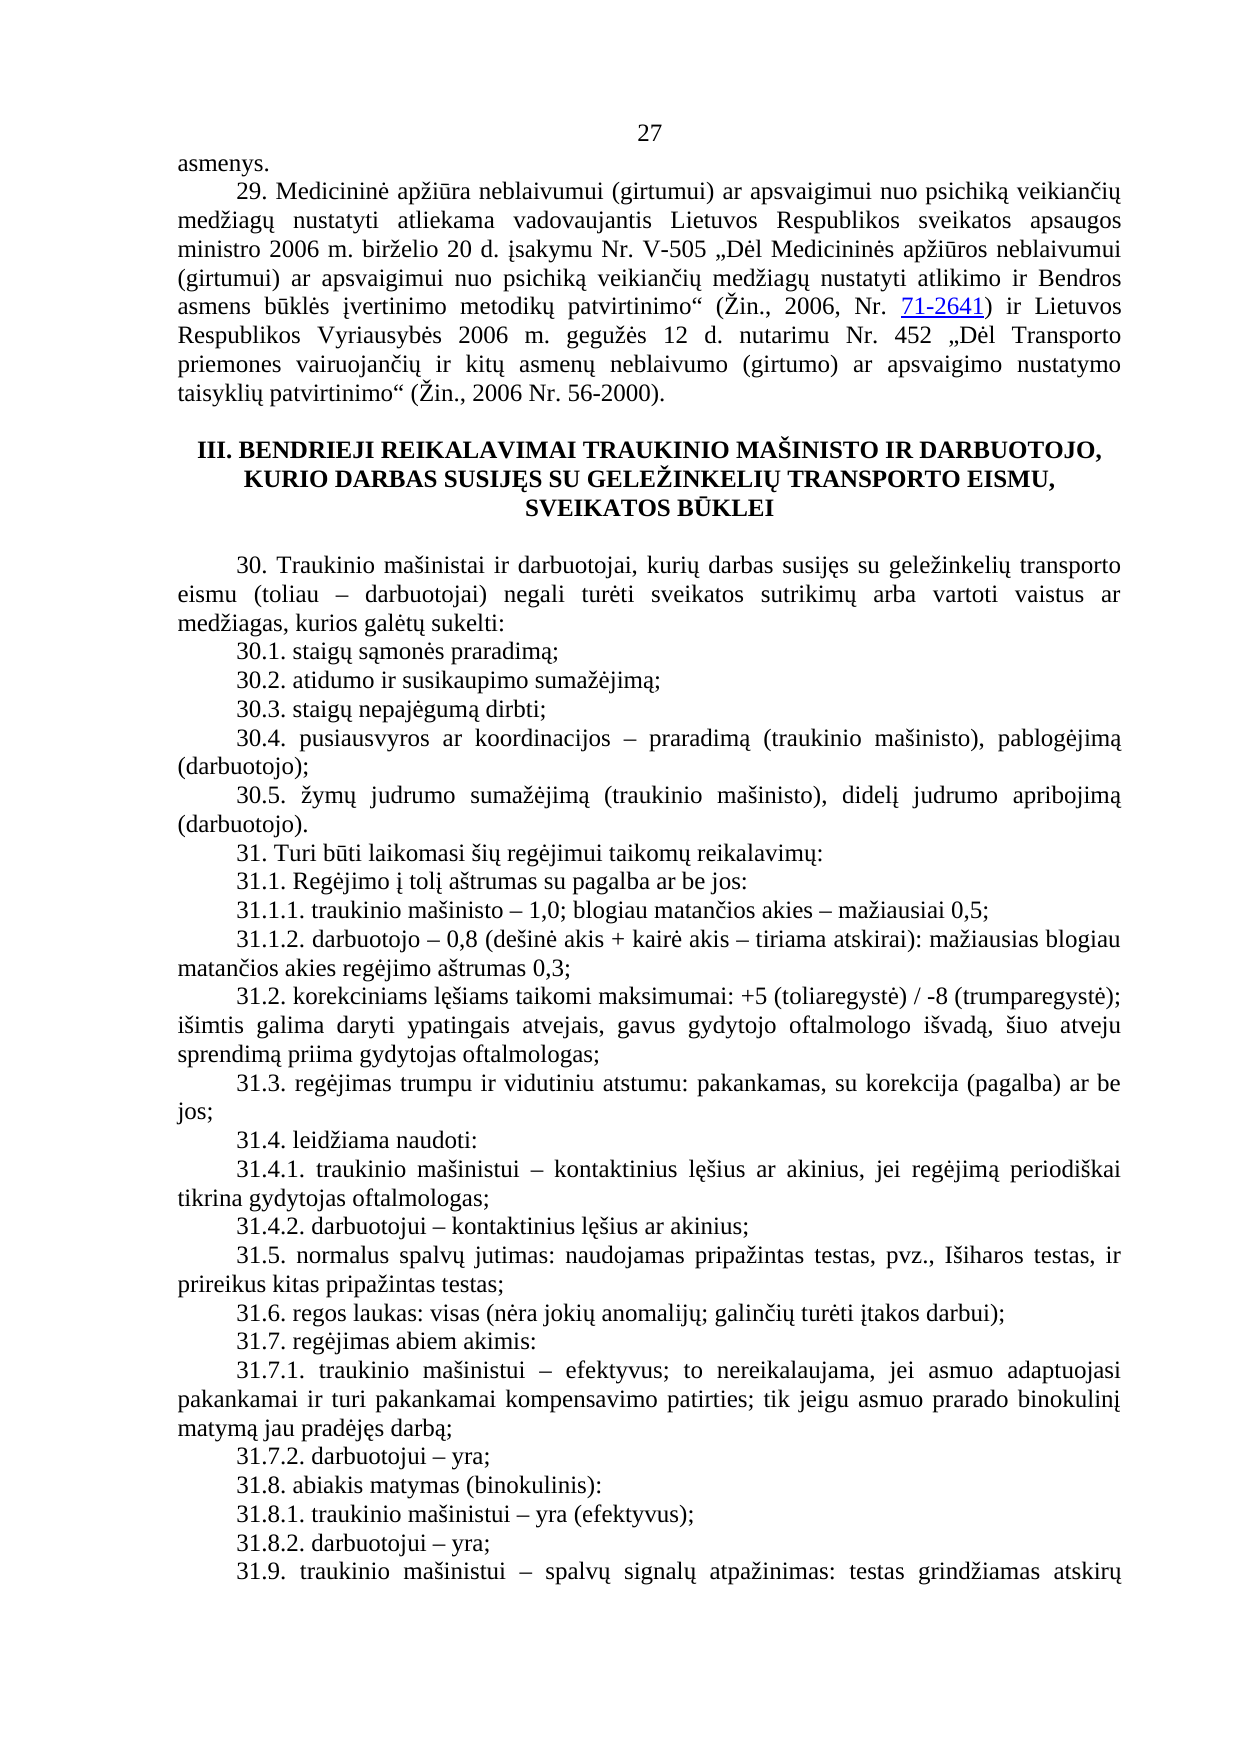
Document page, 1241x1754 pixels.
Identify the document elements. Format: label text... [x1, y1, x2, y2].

text 30.3. staigų nepajėgumą dirbti; [177, 694, 1122, 723]
text 31.4.2. darbuotojui – kontaktinius lęšius ar akinius; [177, 1211, 1122, 1240]
text asmenys. [177, 148, 1122, 176]
text 31. Turi būti laikomasi šių regėjimui taikomų reikalavimų: [177, 838, 1122, 866]
text 30.5. žymų judrumo sumažėjimą (traukinio mašinisto), didelį judrumo apribojimą (darbuotojo). [177, 780, 1122, 838]
text 31.8.1. traukinio mašinistui – yra (efektyvus); [177, 1499, 1122, 1528]
text III. BENDRIEJI REIKALAVIMAI TRAUKINIO MAŠINISTO IR DARBUOTOJO, KURIO DARBAS SUSIJĘS SU GELEŽINKELIŲ TRANSPORTO EISMU, SVEIKATOS BŪKLEI [177, 435, 1122, 521]
text 31.2. korekciniams lęšiams taikomi maksimumai: +5 (toliaregystė) / -8 (trumparegystė); išimtis galima daryti ypatingais atvejais, gavus gydytojo oftalmologo išvadą, šiuo atveju sprendimą priima gydytojas oftalmologas; [177, 981, 1122, 1068]
text 31.5. normalus spalvų jutimas: naudojamas pripažintas testas, pvz., Išiharos testas, ir prireikus kitas pripažintas testas; [177, 1240, 1122, 1298]
text 30. Traukinio mašinistai ir darbuotojai, kurių darbas susijęs su geležinkelių transporto eismu (toliau – darbuotojai) negali turėti sveikatos sutrikimų arba vartoti vaistus ar medžiagas, kurios galėtų sukelti: [177, 550, 1122, 636]
text 31.7. regėjimas abiem akimis: [177, 1326, 1122, 1355]
text 31.1.1. traukinio mašinisto – 1,0; blogiau matančios akies – mažiausiai 0,5; [177, 895, 1122, 924]
text 31.4.1. traukinio mašinistui – kontaktinius lęšius ar akinius, jei regėjimą periodiškai tikrina gydytojas oftalmologas; [177, 1154, 1122, 1211]
text 31.9. traukinio mašinistui – spalvų signalų atpažinimas: testas grindžiamas atskirų [177, 1556, 1122, 1585]
text 30.2. atidumo ir susikaupimo sumažėjimą; [177, 665, 1122, 694]
text 30.4. pusiausvyros ar koordinacijos – praradimą (traukinio mašinisto), pablogėjimą (darbuotojo); [177, 723, 1122, 780]
text 31.3. regėjimas trumpu ir vidutiniu atstumu: pakankamas, su korekcija (pagalba) ar be jos; [177, 1068, 1122, 1125]
text 31.4. leidžiama naudoti: [177, 1125, 1122, 1154]
text 31.1. Regėjimo į tolį aštrumas su pagalba ar be jos: [177, 866, 1122, 895]
text 29. Medicininė apžiūra neblaivumui (girtumui) ar apsvaigimui nuo psichiką veikiančių medžiagų nustatyti atliekama vadovaujantis Lietuvos Respublikos sveikatos apsaugos ministro 2006 m. birželio 20 d. įsakymu Nr. V-505 „Dėl Medicininės apžiūros neblaivumui (girtumui) ar apsvaigimui nuo psichiką veikiančių medžiagų nustatyti atlikimo ir Bendros asmens būklės įvertinimo metodikų patvirtinimo“ (Žin., 2006, Nr. 71-2641) ir Lietuvos Respublikos Vyriausybės 2006 m. gegužės 12 d. nutarimu Nr. 452 „Dėl Transporto priemones vairuojančių ir kitų asmenų neblaivumo (girtumo) ar apsvaigimo nustatymo taisyklių patvirtinimo“ (Žin., 2006 Nr. 56-2000). [177, 176, 1122, 406]
text 31.7.1. traukinio mašinistui – efektyvus; to nereikalaujama, jei asmuo adaptuojasi pakankamai ir turi pakankamai kompensavimo patirties; tik jeigu asmuo prarado binokulinį matymą jau pradėjęs darbą; [177, 1355, 1122, 1441]
text 31.1.2. darbuotojo – 0,8 (dešinė akis + kairė akis – tiriama atskirai): mažiausias blogiau matančios akies regėjimo aštrumas 0,3; [177, 924, 1122, 981]
text 31.8.2. darbuotojui – yra; [177, 1528, 1122, 1556]
text 31.6. regos laukas: visas (nėra jokių anomalijų; galinčių turėti įtakos darbui); [177, 1298, 1122, 1326]
text 31.7.2. darbuotojui – yra; [177, 1441, 1122, 1470]
text 30.1. staigų sąmonės praradimą; [177, 636, 1122, 665]
text 31.8. abiakis matymas (binokulinis): [177, 1470, 1122, 1499]
